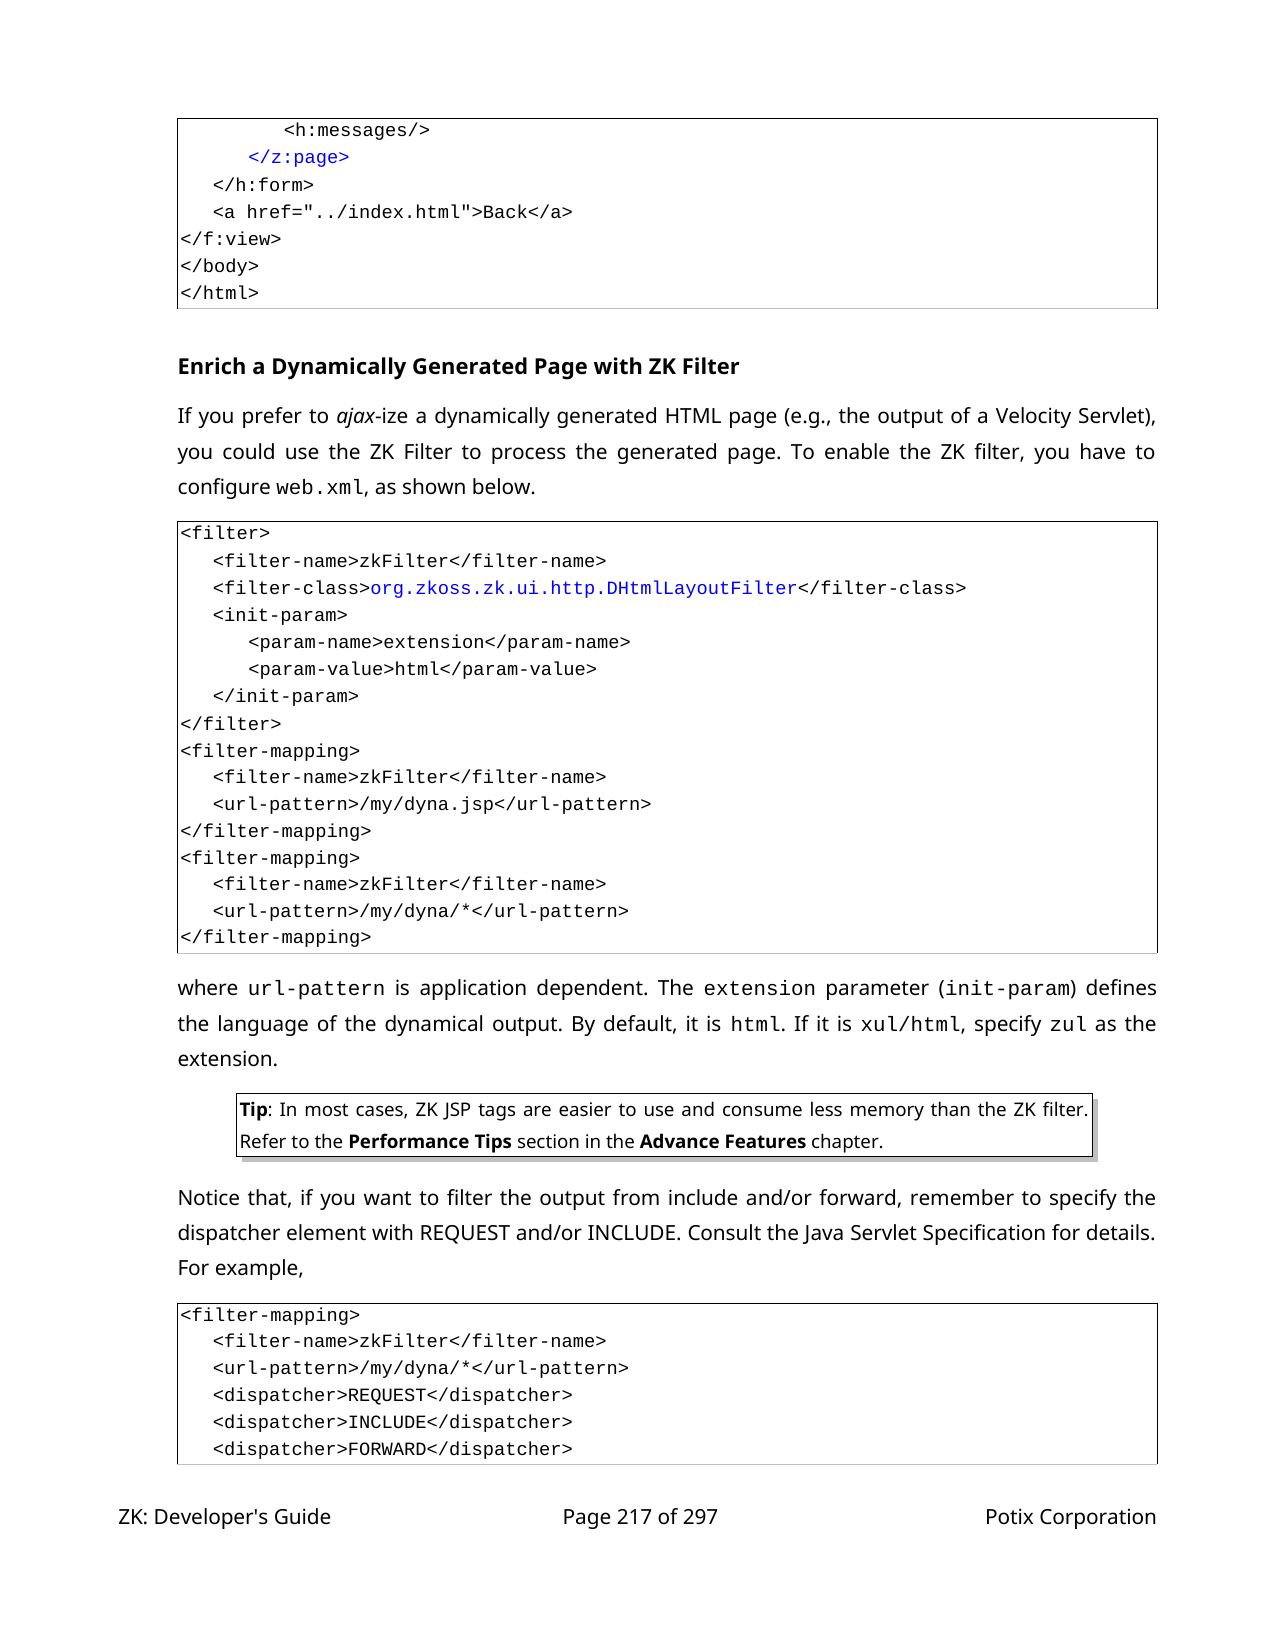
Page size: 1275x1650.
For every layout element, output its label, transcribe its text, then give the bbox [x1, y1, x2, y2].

text <filter-name>zkFilter</filter-name> [178, 548, 1157, 573]
subtitle Enrich a Dynamically Generated Page with ZK Filter [177, 351, 1157, 381]
text <filter-mapping> <filter-name>zkFilter</filter-name> <url-pattern>/my/dyna/*</url-pattern> [178, 1304, 1157, 1380]
text </body> [178, 254, 1157, 278]
text <dispatcher>INCLUDE</dispatcher> [178, 1410, 1157, 1434]
text <a href="../index.html">Back</a> [178, 200, 1157, 224]
text If you prefer to ajax-ize a dynamically generated HTML page (e.g., the output of a Velocity Servlet), you could use the ZK Filter to process the generated page. To enable the ZK filter, you have to configure web.xml, as shown below. [177, 402, 1157, 501]
text Tip: In most cases, ZK JSP tags are easier to use and consume less memory than the ZK filter. Refer to the Performance Tips section in the Advance Features chapter. [237, 1094, 1092, 1156]
text <dispatcher>REQUEST</dispatcher> [178, 1383, 1157, 1407]
text </f:view> [178, 227, 1157, 251]
text where url-pattern is application dependent. The extension parameter (init-param) defines the language of the dynamical output. By default, it is html. If it is xul/html, specify zul as the extension. [177, 973, 1157, 1072]
text <dispatcher>FORWARD</dispatcher> [178, 1437, 1157, 1464]
text Notice that, if you want to filter the output from include and/or forward, remember to specify the dispatcher element with REQUEST and/or INCLUDE. Consult the Java Servlet Specification for details. For example, [177, 1183, 1157, 1282]
text <filter-class>org.zkoss.zk.ui.http.DHtmlLayoutFilter</filter-class> [178, 576, 1157, 600]
text </filter> [178, 712, 1157, 736]
text </z:page> [178, 145, 1157, 169]
text </html> [178, 281, 1157, 308]
text <filter-mapping> <filter-name>zkFilter</filter-name> <url-pattern>/my/dyna/*</url-pattern> </filter-mapping> [178, 846, 1157, 953]
text <filter> [178, 522, 1157, 546]
text <filter-mapping> <filter-name>zkFilter</filter-name> <url-pattern>/my/dyna.jsp</url-pattern> </filter-mapping> [178, 739, 1157, 843]
text <param-value>html</param-value> [178, 657, 1157, 681]
text <h:messages/> [178, 119, 1157, 142]
text </init-param> [178, 684, 1157, 709]
text <init-param> [178, 603, 1157, 627]
text <param-name>extension</param-name> [178, 630, 1157, 654]
text </h:form> [178, 172, 1157, 197]
